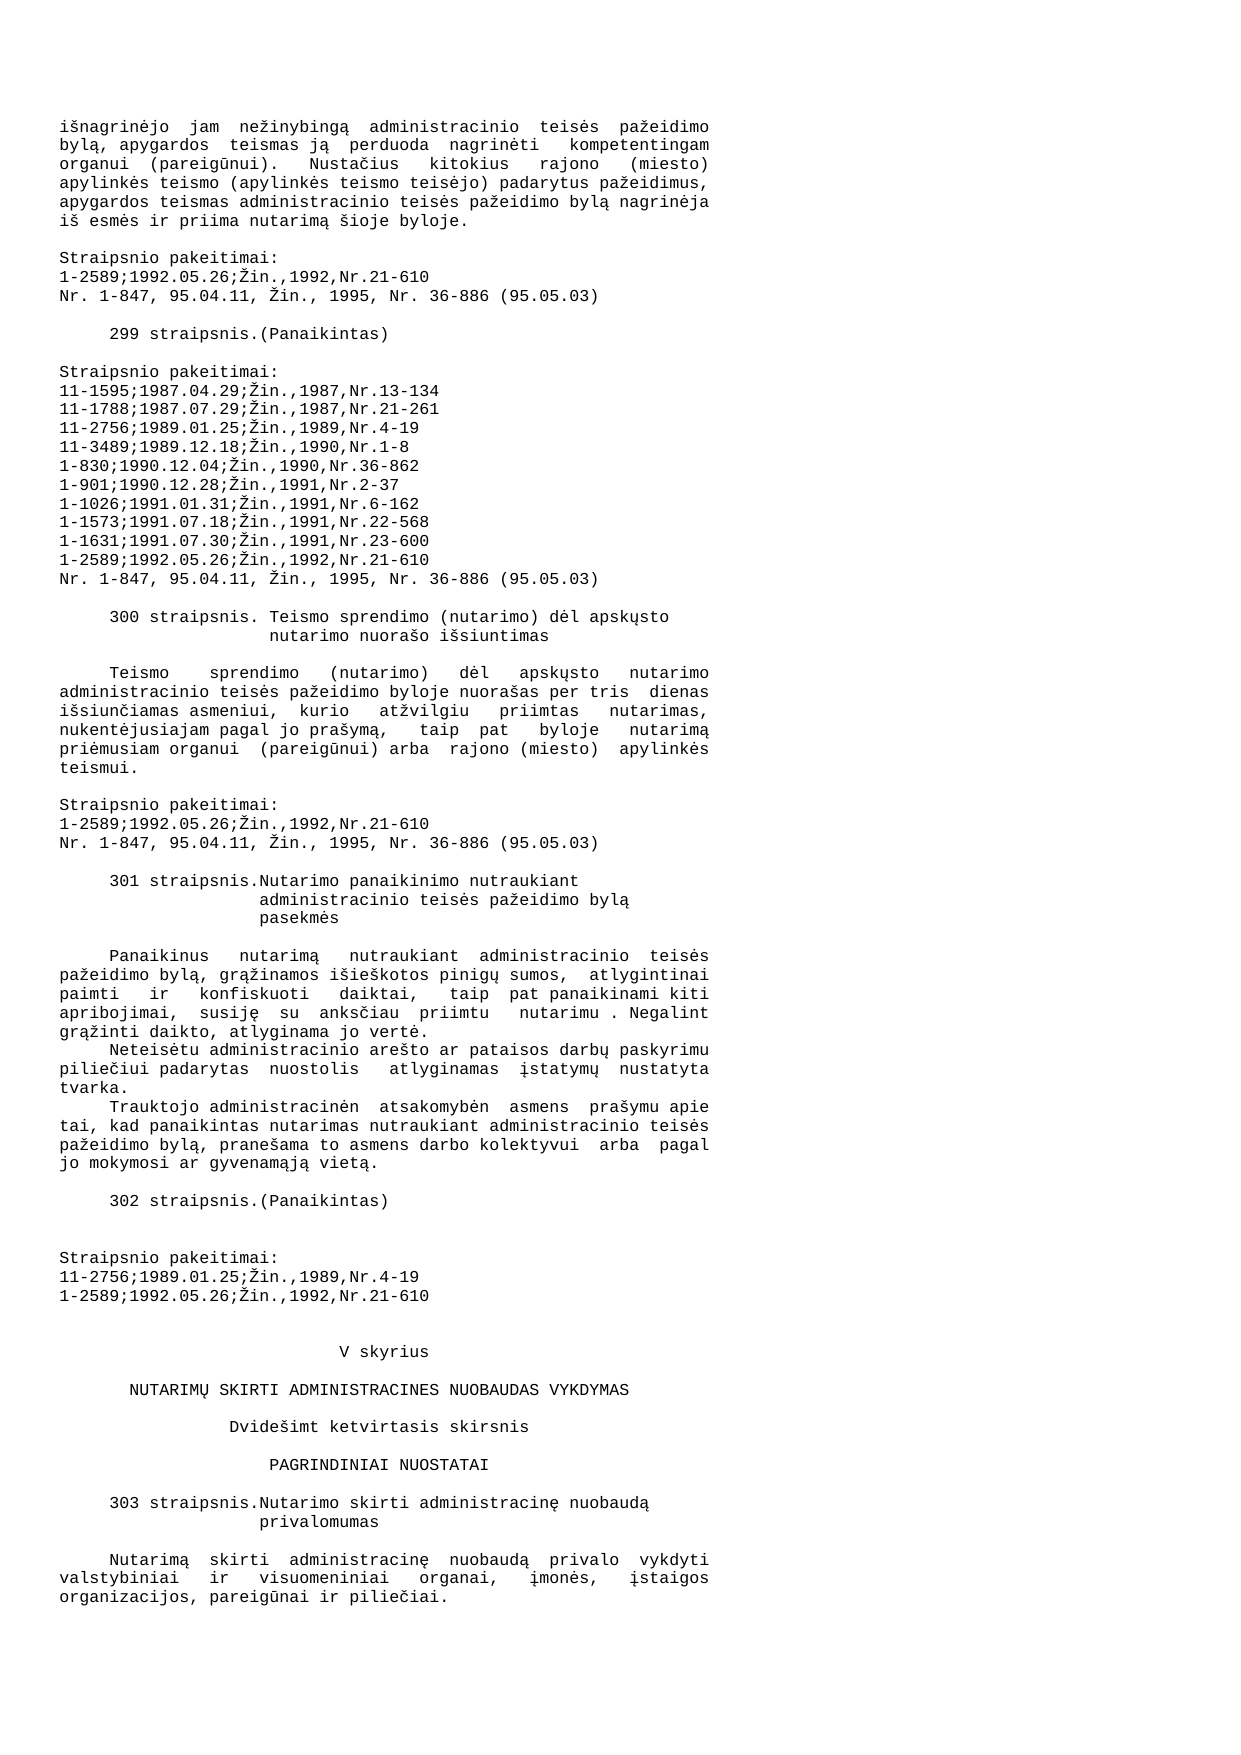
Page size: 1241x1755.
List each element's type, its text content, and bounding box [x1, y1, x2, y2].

text organui (pareigūnui). Nustačius kitokius rajono (miesto) [59, 156, 1122, 175]
text pasekmės [59, 910, 1122, 929]
text iš esmės ir priima nutarimą šioje byloje. [59, 212, 1122, 231]
text 1-830;1990.12.04;Žin.,1990,Nr.36-862 [59, 457, 1122, 476]
text Nr. 1-847, 95.04.11, Žin., 1995, Nr. 36-886 (95.05.03) [59, 834, 1122, 853]
text Straipsnio pakeitimai: [59, 363, 1122, 382]
text grąžinti daikto, atlyginama jo vertė. [59, 1023, 1122, 1042]
text NUTARIMŲ SKIRTI ADMINISTRACINES NUOBAUDAS VYKDYMAS [59, 1381, 1122, 1400]
text administracinio teisės pažeidimo bylą [59, 891, 1122, 910]
text 1-2589;1992.05.26;Žin.,1992,Nr.21-610 [59, 1287, 1122, 1306]
text tai, kad panaikintas nutarimas nutraukiant administracinio teisės [59, 1117, 1122, 1136]
text 1-2589;1992.05.26;Žin.,1992,Nr.21-610 [59, 269, 1122, 288]
text PAGRINDINIAI NUOSTATAI [59, 1457, 1122, 1476]
text 1-1026;1991.01.31;Žin.,1991,Nr.6-162 [59, 495, 1122, 514]
text išsiunčiamas asmeniui, kurio atžvilgiu priimtas nutarimas, [59, 703, 1122, 721]
text teismui. [59, 759, 1122, 778]
text jo mokymosi ar gyvenamąją vietą. [59, 1155, 1122, 1174]
text Nr. 1-847, 95.04.11, Žin., 1995, Nr. 36-886 (95.05.03) [59, 288, 1122, 307]
text Straipsnio pakeitimai: [59, 797, 1122, 816]
text 11-1595;1987.04.29;Žin.,1987,Nr.13-134 [59, 382, 1122, 401]
text V skyrius [59, 1344, 1122, 1362]
text 11-2756;1989.01.25;Žin.,1989,Nr.4-19 [59, 1268, 1122, 1287]
text Teismo sprendimo (nutarimo) dėl apskųsto nutarimo [59, 665, 1122, 684]
text 1-901;1990.12.28;Žin.,1991,Nr.2-37 [59, 476, 1122, 495]
text 1-2589;1992.05.26;Žin.,1992,Nr.21-610 [59, 816, 1122, 834]
text 11-2756;1989.01.25;Žin.,1989,Nr.4-19 [59, 420, 1122, 439]
text 303 straipsnis.Nutarimo skirti administracinę nuobaudą [59, 1494, 1122, 1513]
text Nutarimą skirti administracinę nuobaudą privalo vykdyti [59, 1551, 1122, 1570]
text valstybiniai ir visuomeniniai organai, įmonės, įstaigos [59, 1570, 1122, 1589]
text piliečiui padarytas nuostolis atlyginamas įstatymų nustatyta [59, 1061, 1122, 1080]
text Dvidešimt ketvirtasis skirsnis [59, 1419, 1122, 1438]
text Neteisėtu administracinio arešto ar pataisos darbų paskyrimu [59, 1042, 1122, 1061]
text Straipsnio pakeitimai: [59, 250, 1122, 269]
text 1-2589;1992.05.26;Žin.,1992,Nr.21-610 [59, 552, 1122, 571]
text nukentėjusiajam pagal jo prašymą, taip pat byloje nutarimą [59, 721, 1122, 740]
text Panaikinus nutarimą nutraukiant administracinio teisės [59, 948, 1122, 967]
text priėmusiam organui (pareigūnui) arba rajono (miesto) apylinkės [59, 740, 1122, 759]
text išnagrinėjo jam nežinybingą administracinio teisės pažeidimo [59, 118, 1122, 137]
text 1-1631;1991.07.30;Žin.,1991,Nr.23-600 [59, 533, 1122, 552]
text apribojimai, susiję su anksčiau priimtu nutarimu . Negalint [59, 1004, 1122, 1023]
text nutarimo nuorašo išsiuntimas [59, 627, 1122, 646]
text administracinio teisės pažeidimo byloje nuorašas per tris dienas [59, 684, 1122, 703]
text apylinkės teismo (apylinkės teismo teisėjo) padarytus pažeidimus, [59, 175, 1122, 193]
text 300 straipsnis. Teismo sprendimo (nutarimo) dėl apskųsto [59, 608, 1122, 627]
text 11-3489;1989.12.18;Žin.,1990,Nr.1-8 [59, 439, 1122, 457]
text privalomumas [59, 1513, 1122, 1532]
text bylą, apygardos teismas ją perduoda nagrinėti kompetentingam [59, 137, 1122, 156]
text 302 straipsnis.(Panaikintas) [59, 1193, 1122, 1212]
text 301 straipsnis.Nutarimo panaikinimo nutraukiant [59, 872, 1122, 891]
text pažeidimo bylą, pranešama to asmens darbo kolektyvui arba pagal [59, 1136, 1122, 1155]
text tvarka. [59, 1080, 1122, 1098]
text 299 straipsnis.(Panaikintas) [59, 326, 1122, 344]
text pažeidimo bylą, grąžinamos išieškotos pinigų sumos, atlygintinai [59, 967, 1122, 985]
text Trauktojo administracinėn atsakomybėn asmens prašymu apie [59, 1098, 1122, 1117]
text organizacijos, pareigūnai ir piliečiai. [59, 1589, 1122, 1608]
text paimti ir konfiskuoti daiktai, taip pat panaikinami kiti [59, 985, 1122, 1004]
text Straipsnio pakeitimai: [59, 1249, 1122, 1268]
text 11-1788;1987.07.29;Žin.,1987,Nr.21-261 [59, 401, 1122, 420]
text 1-1573;1991.07.18;Žin.,1991,Nr.22-568 [59, 514, 1122, 533]
text Nr. 1-847, 95.04.11, Žin., 1995, Nr. 36-886 (95.05.03) [59, 571, 1122, 589]
text apygardos teismas administracinio teisės pažeidimo bylą nagrinėja [59, 193, 1122, 212]
